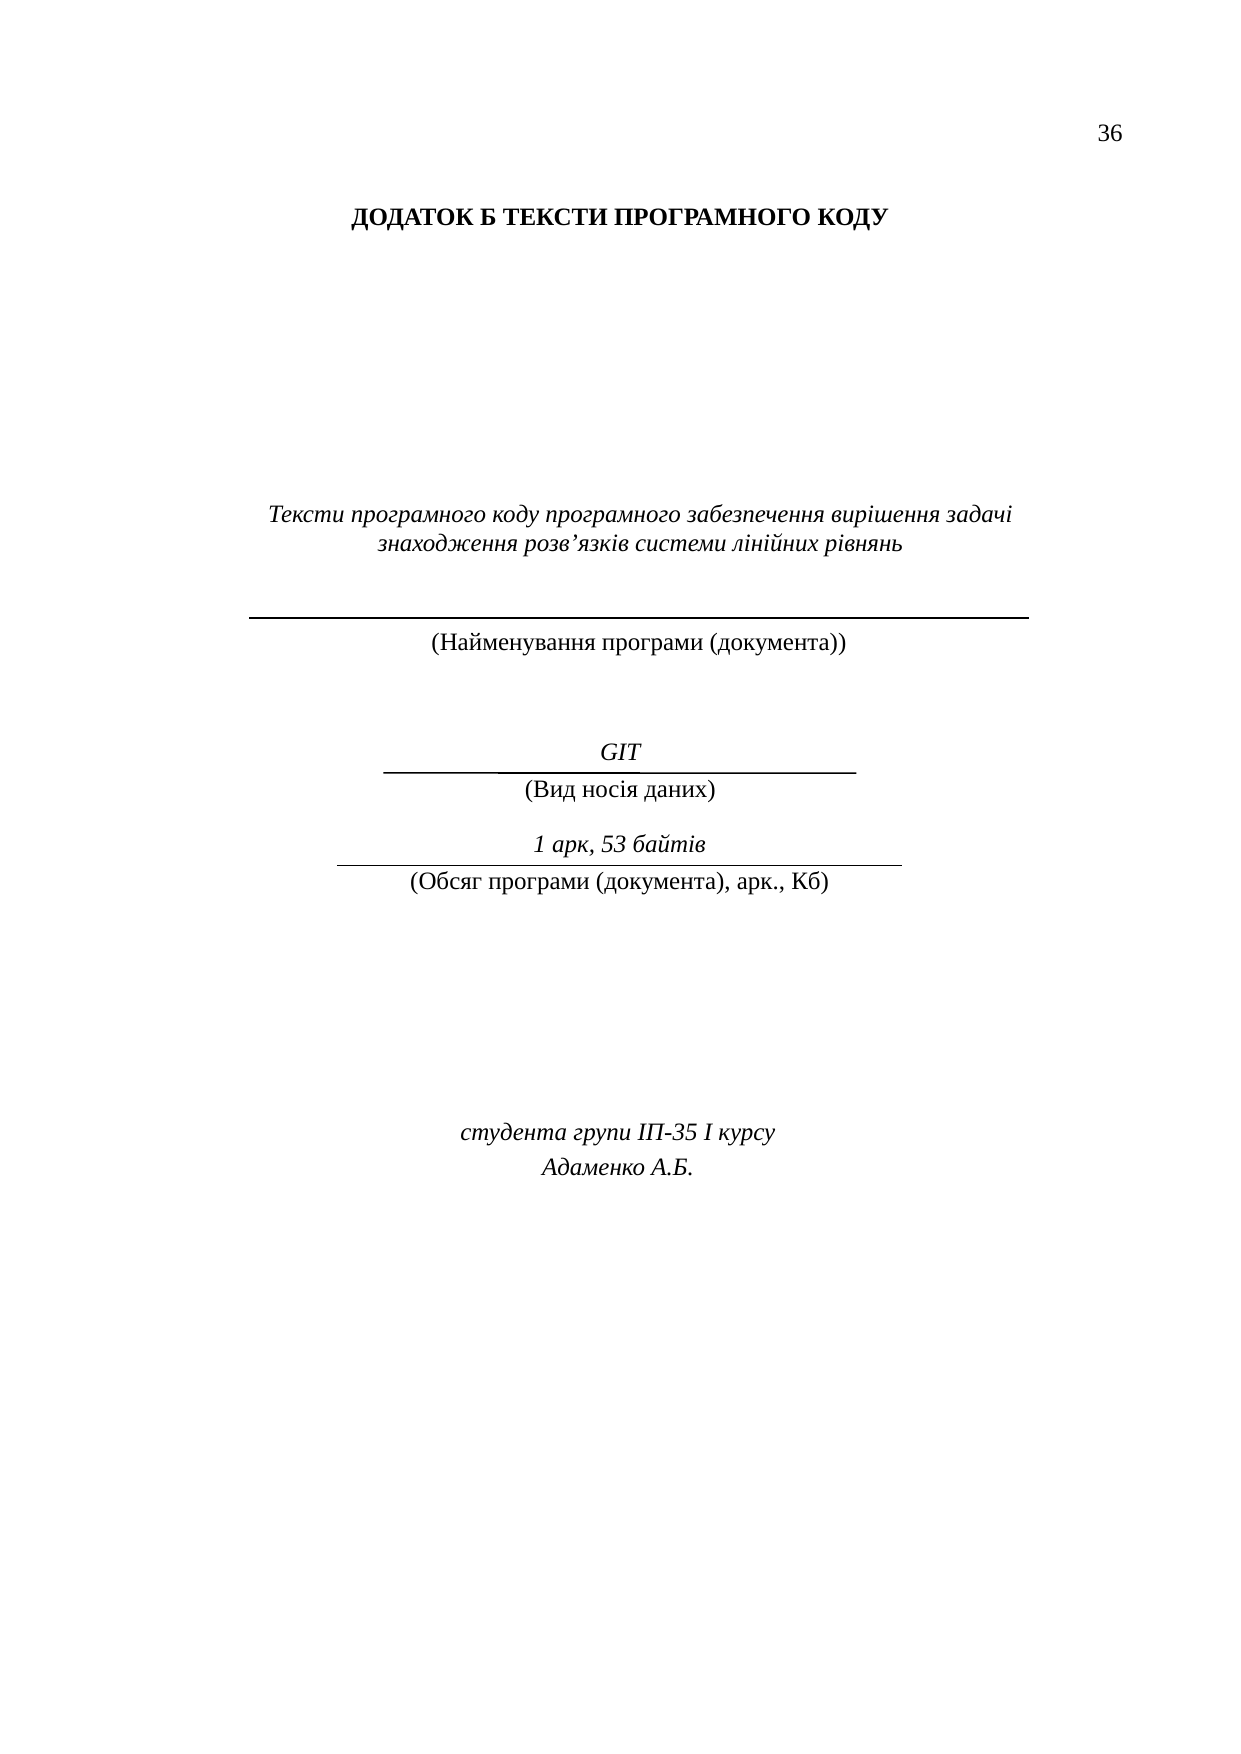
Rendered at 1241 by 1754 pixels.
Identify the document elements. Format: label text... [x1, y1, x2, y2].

text Адаменко А.Б. [383, 1152, 853, 1181]
text Тексти програмного коду програмного забезпечення вирішення задачі знаходження розв’язків системи лінійних рівнянь [251, 499, 1030, 556]
text студента групи ІП-35 І курсу [383, 1117, 853, 1146]
text (Обсяг програми (документа), арк., Кб) [338, 866, 901, 895]
text GIT [383, 737, 856, 766]
text (Найменування програми (документа)) [251, 627, 1027, 656]
text (Вид носія даних) [384, 774, 856, 802]
text 1 арк, 53 байтів [337, 829, 902, 858]
subtitle Додаток Б Тексти програмного коду [118, 202, 1122, 231]
